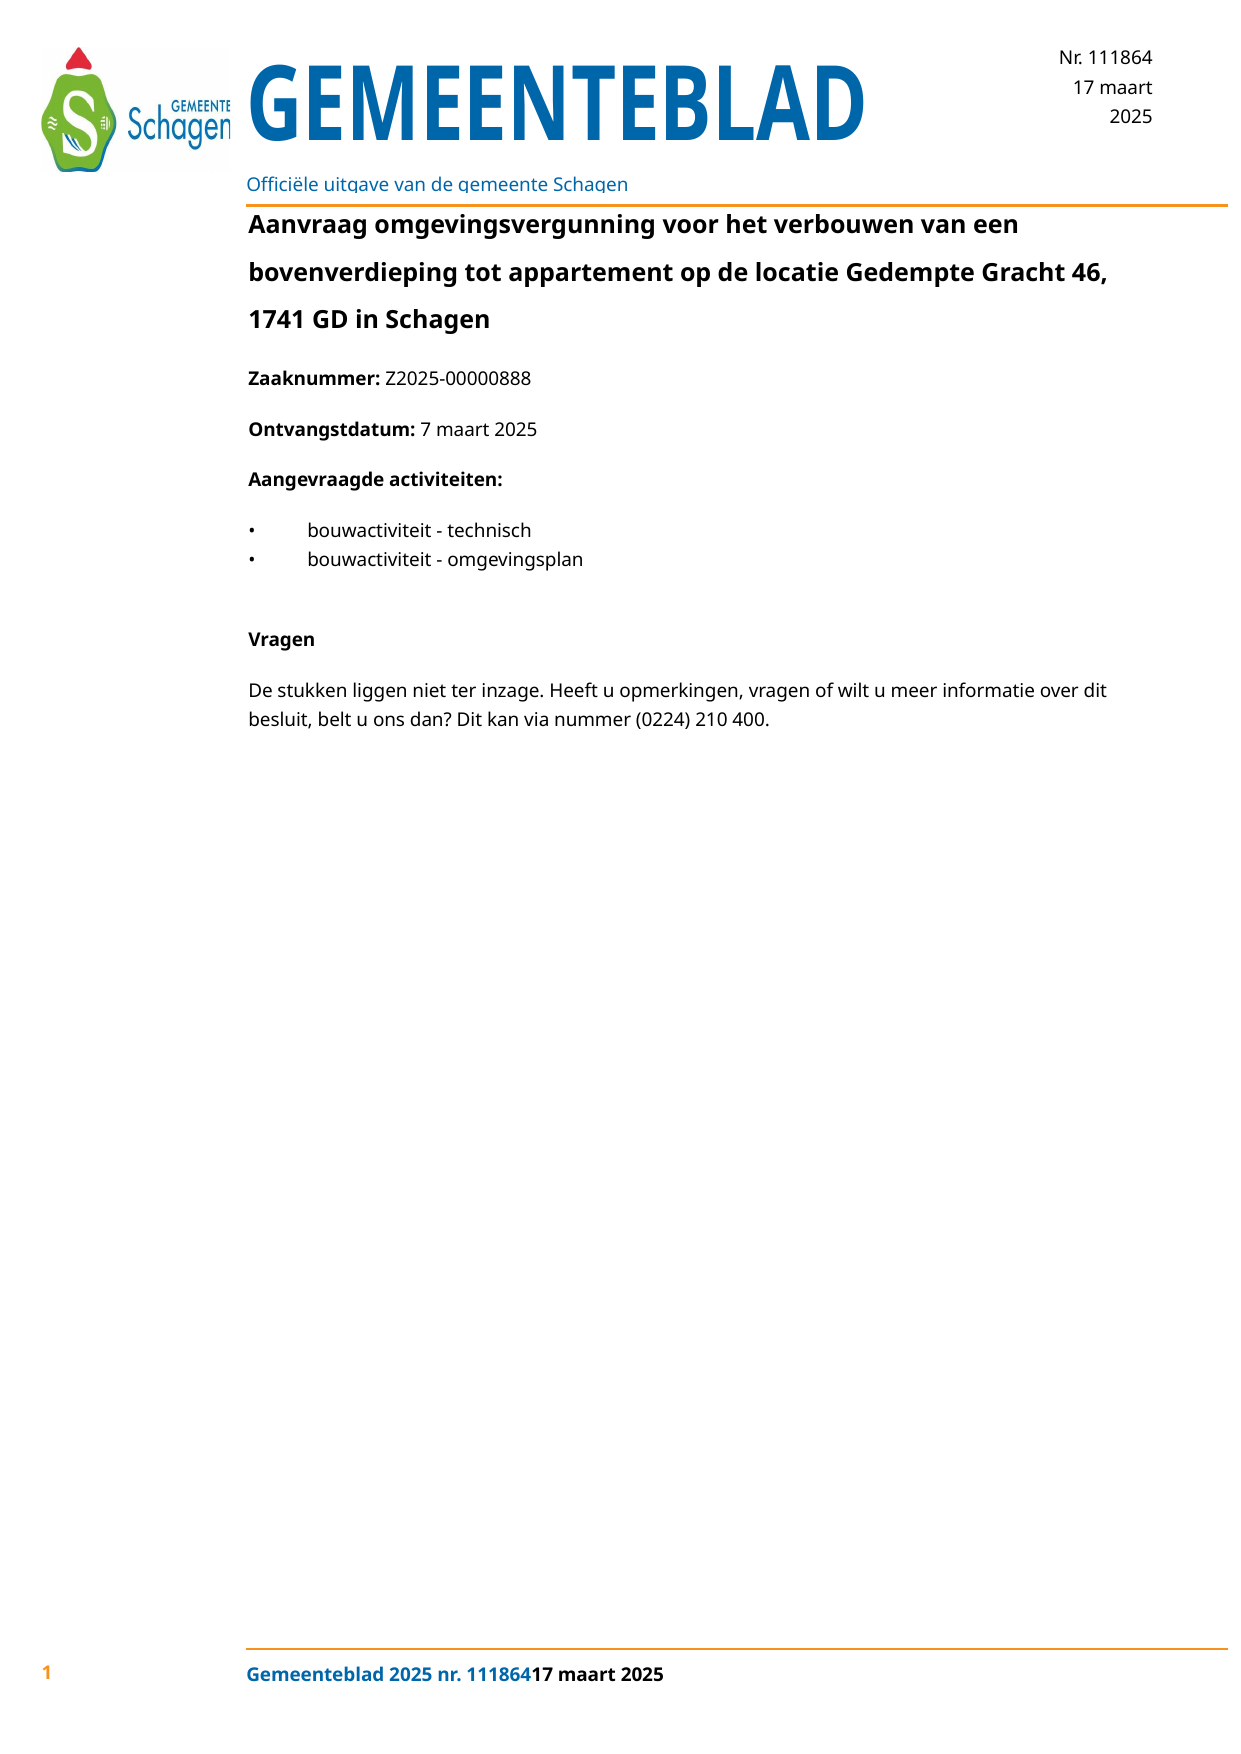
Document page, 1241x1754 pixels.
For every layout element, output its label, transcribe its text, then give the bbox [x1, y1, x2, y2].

text Zaaknummer: Z2025-00000888 [248, 366, 1152, 391]
picture [41, 47, 231, 172]
list bouwactiviteit - technisch [248, 517, 1152, 542]
list bouwactiviteit - omgevingsplan [248, 546, 1152, 572]
text Ontvangstdatum: 7 maart 2025 [248, 416, 1152, 442]
text Vragen [248, 626, 1152, 652]
text De stukken liggen niet ter inzage. Heeft u opmerkingen, vragen of wilt u meer informatie over dit besluit, belt u ons dan? Dit kan via nummer (0224) 210 400. [248, 677, 1152, 732]
text Aanvraag omgevingsvergunning voor het verbouwen van een bovenverdieping tot appartement op de locatie Gedempte Gracht 46, 1741 GD in Schagen [248, 207, 1152, 336]
text Aangevraagde activiteiten: [248, 466, 1152, 492]
